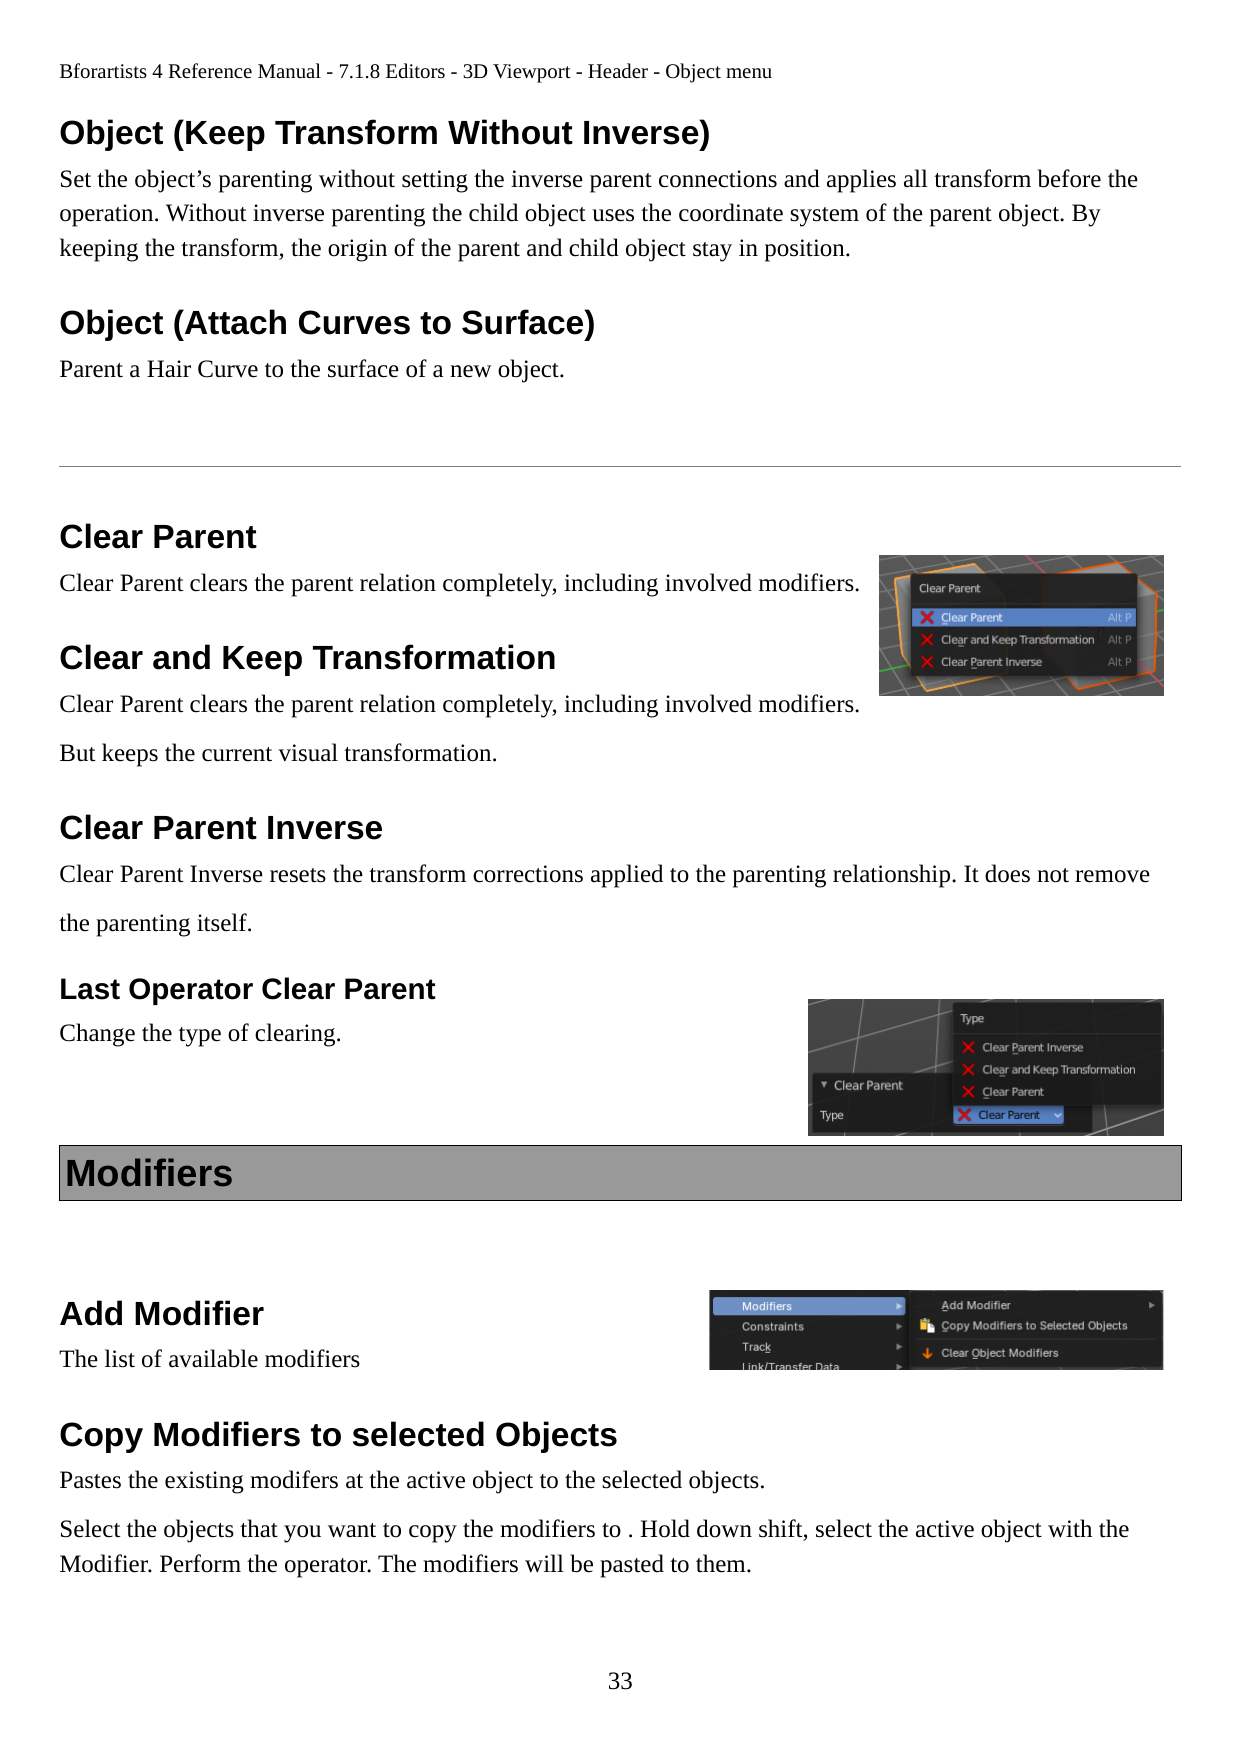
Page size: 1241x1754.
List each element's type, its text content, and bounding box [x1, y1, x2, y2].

text Pastes the existing modifers at the active object to the selected objects. [59, 1466, 1181, 1494]
subtitle Copy Modifiers to selected Objects [59, 1414, 1181, 1453]
subtitle [1164, 638, 1181, 677]
text The list of available modifiers [59, 1344, 1181, 1373]
subtitle Clear Parent Inverse [59, 808, 1181, 847]
text Clear Parent clears the parent relation completely, including involved modifiers. [59, 689, 1181, 718]
text Clear Parent clears the parent relation completely, including involved modifiers. [59, 568, 879, 597]
subtitle Clear and Keep Transformation [59, 638, 879, 677]
text Parent a Hair Curve to the surface of a new object. [59, 354, 1181, 382]
text Clear Parent Inverse resets the transform corrections applied to the parenting relationship. It does not remove [59, 859, 1181, 888]
picture [808, 999, 1164, 1136]
subtitle Last Operator Clear Parent [59, 972, 1181, 1006]
table_header Modifiers [60, 1146, 1181, 1200]
subtitle Add Modifier [59, 1293, 709, 1332]
subtitle Object (Keep Transform Without Inverse) [59, 113, 1181, 151]
text the parenting itself. [59, 908, 1181, 937]
text Change the type of clearing. [59, 1018, 808, 1047]
picture [709, 1290, 1164, 1370]
picture [879, 555, 1164, 696]
subtitle Clear Parent [59, 517, 1181, 556]
text But keeps the current visual transformation. [59, 738, 1181, 767]
text Set the object’s parenting without setting the inverse parent connections and applies all transform before the operation. Without inverse parenting the child object uses the coordinate system of the parent object. By keeping the transform, the origin of the parent and child object stay in position. [59, 164, 1181, 261]
subtitle [1164, 1293, 1181, 1332]
subtitle Object (Attach Curves to Surface) [59, 303, 1181, 341]
text Select the objects that you want to copy the modifiers to . Hold down shift, select the active object with the Modifier. Perform the operator. The modifiers will be pasted to them. [59, 1514, 1181, 1578]
